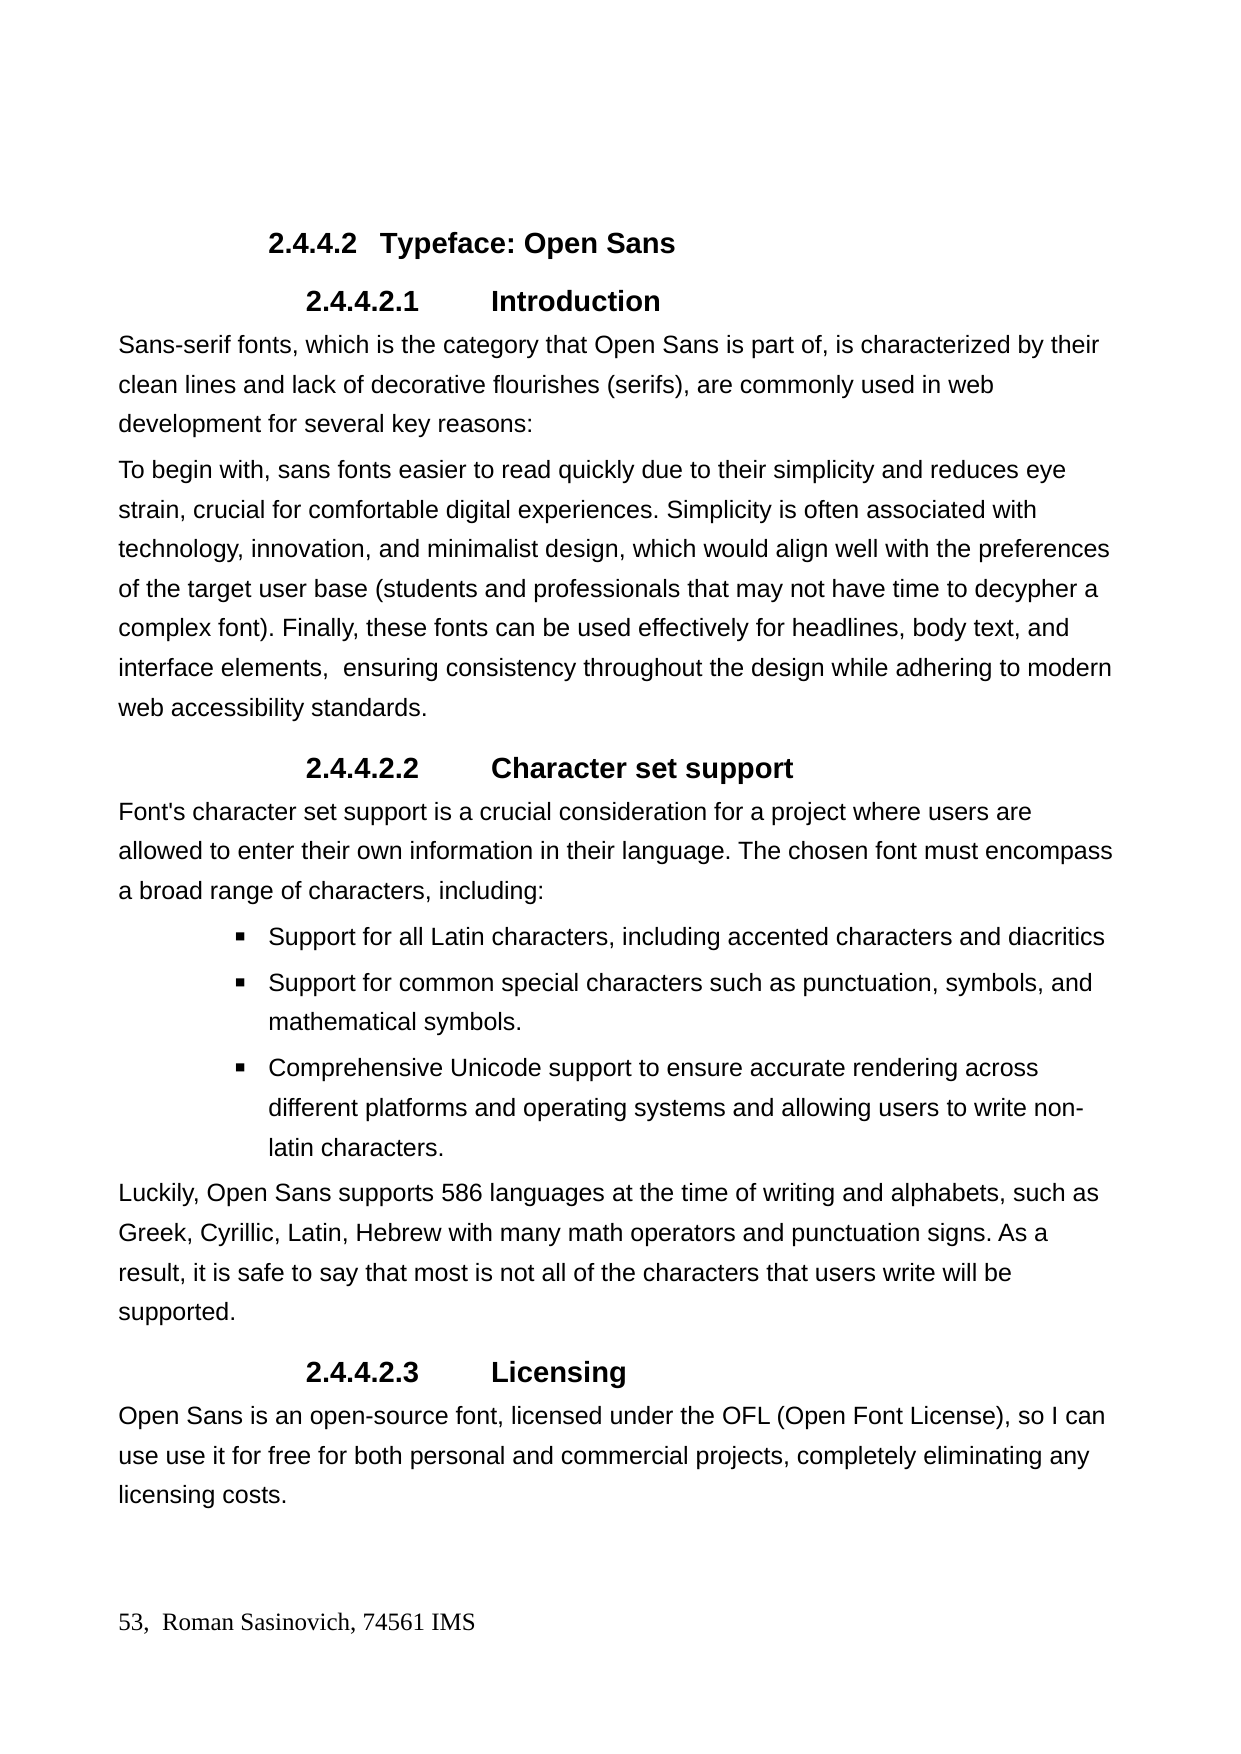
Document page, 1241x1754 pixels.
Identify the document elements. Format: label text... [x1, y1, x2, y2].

text Luckily, Open Sans supports 586 languages at the time of writing and alphabets, such as Greek, Cyrillic, Latin, Hebrew with many math operators and punctuation signs. As a result, it is safe to say that most is not all of the characters that users write will be supported. [118, 1178, 1122, 1326]
list Open Sans is an open-source font, licensed under the OFL (Open Font License), so I can use use it for free for both personal and commercial projects, completely eliminating any licensing costs. [118, 1401, 1122, 1509]
subtitle Typeface: Open Sans [268, 226, 1122, 259]
subtitle Licensing [306, 1355, 1122, 1389]
subtitle Introduction [306, 284, 1122, 318]
list Font's character set support is a crucial consideration for a project where users are allowed to enter their own information in their language. The chosen font must encompass a broad range of characters, including: [118, 797, 1122, 904]
subtitle Character set support [306, 751, 1122, 784]
list Support for all Latin characters, including accented characters and diacritics [231, 922, 1122, 951]
list To begin with, sans fonts easier to read quickly due to their simplicity and reduces eye strain, crucial for comfortable digital experiences. Simplicity is often associated with technology, innovation, and minimalist design, which would align well with the preferences of the target user base (students and professionals that may not have time to decypher a complex font). Finally, these fonts can be used effectively for headlines, body text, and interface elements, ensuring consistency throughout the design while adhering to modern web accessibility standards. [118, 455, 1122, 721]
text Sans-serif fonts, which is the category that Open Sans is part of, is characterized by their clean lines and lack of decorative flourishes (serifs), are commonly used in web development for several key reasons: [118, 330, 1122, 438]
list Comprehensive Unicode support to ensure accurate rendering across different platforms and operating systems and allowing users to write non-latin characters. [231, 1053, 1122, 1161]
list Support for common special characters such as punctuation, symbols, and mathematical symbols. [231, 968, 1122, 1036]
